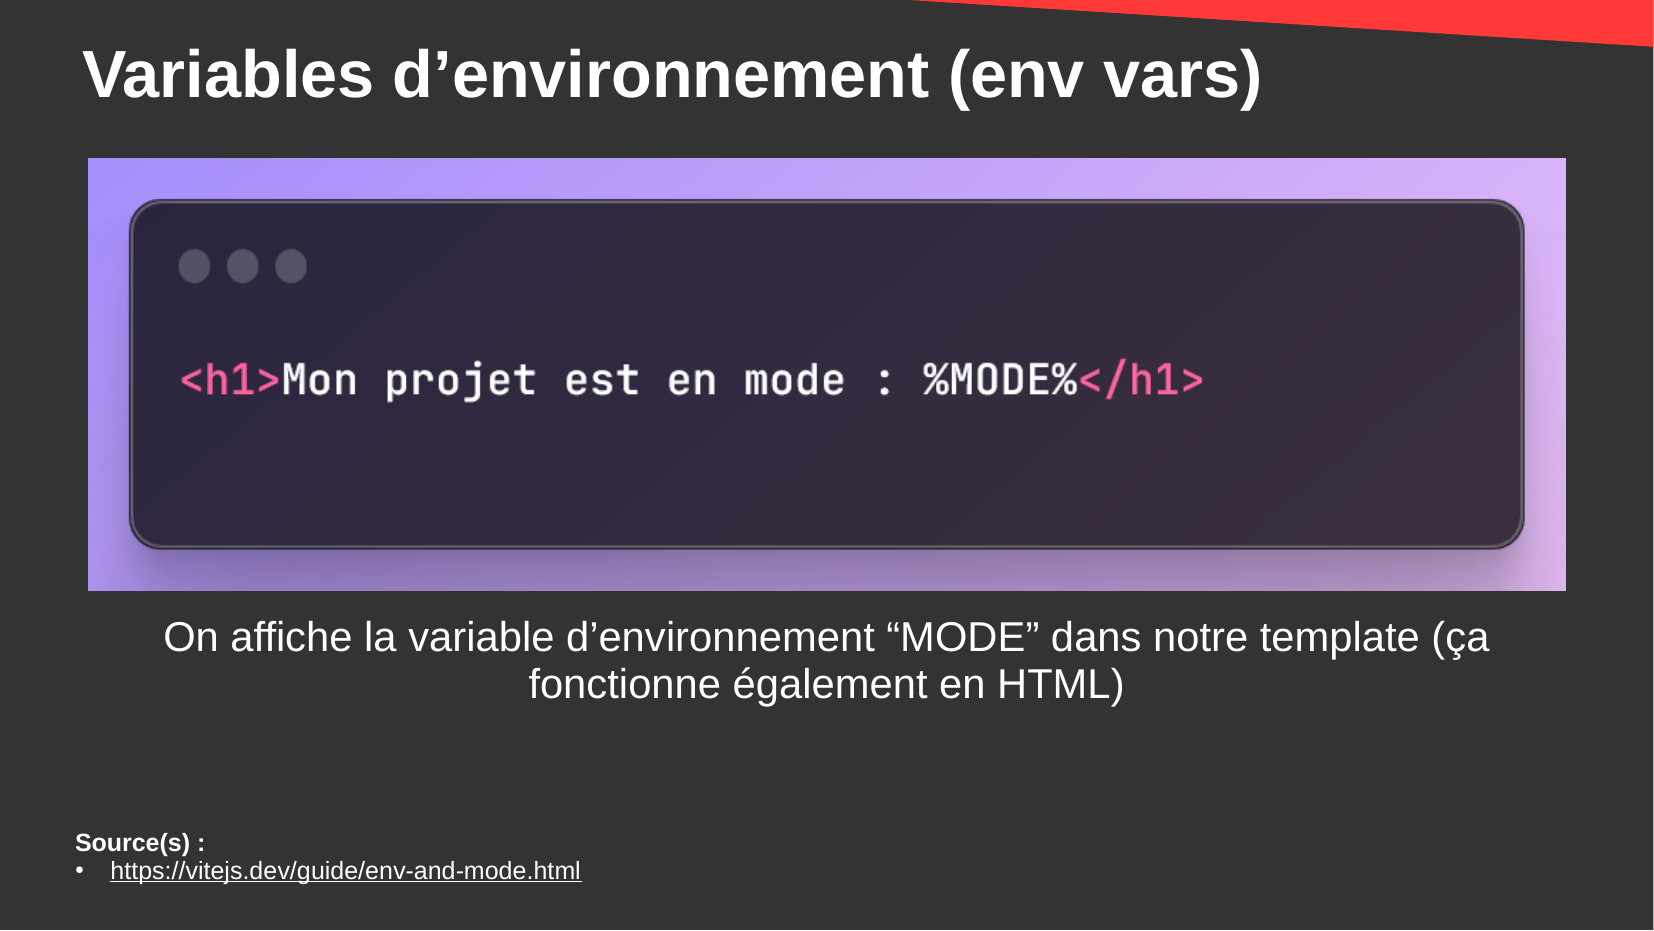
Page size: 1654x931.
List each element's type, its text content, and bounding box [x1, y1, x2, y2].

text_box Source(s) : https://vitejs.dev/guide/env-and-mode.html [60, 821, 1546, 931]
picture [88, 158, 1566, 591]
list On affiche la variable d’environnement “MODE” dans notre template (ça fonctionne également en HTML) [64, 614, 1589, 709]
title Variables d’environnement (env vars) [82, 37, 1571, 114]
text_box [908, 0, 1654, 47]
